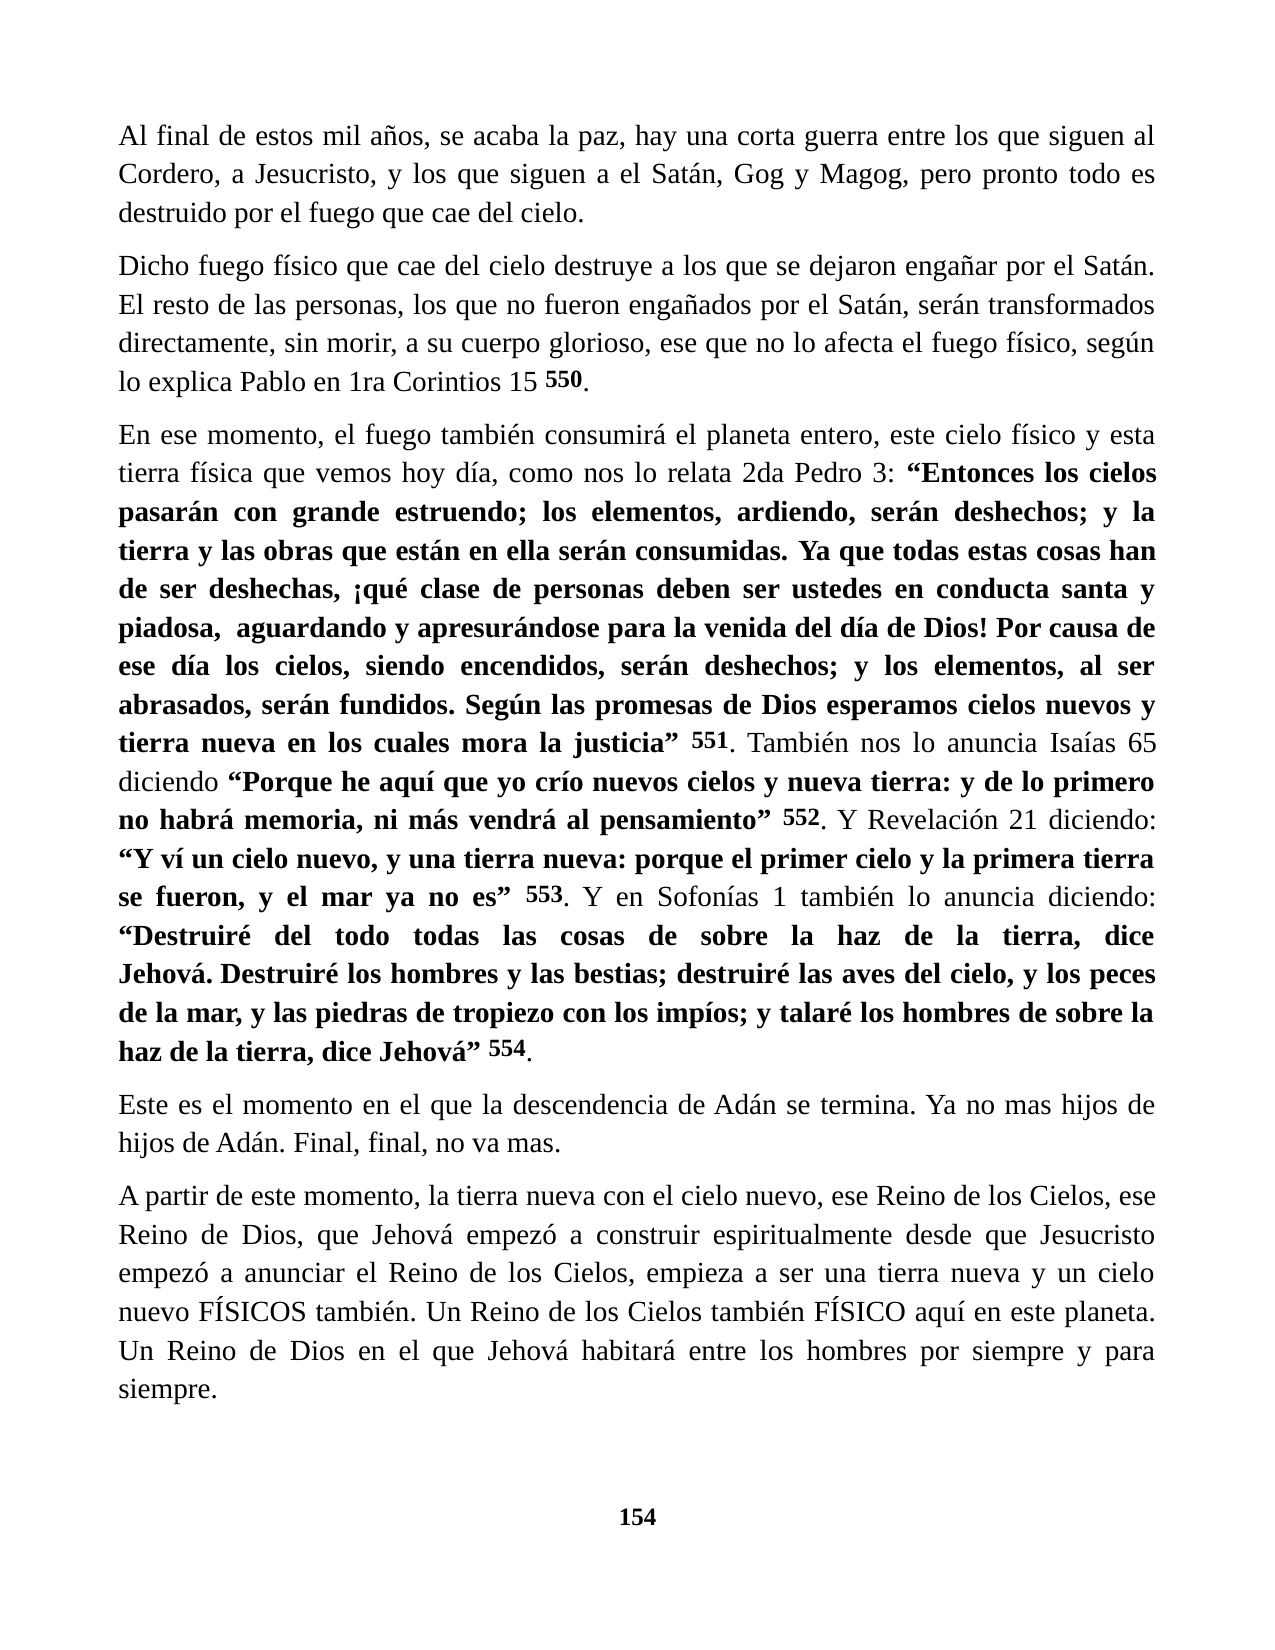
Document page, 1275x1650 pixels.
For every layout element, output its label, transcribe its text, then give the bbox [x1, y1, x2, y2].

text Dicho fuego físico que cae del cielo destruye a los que se dejaron engañar por el Satán. El resto de las personas, los que no fueron engañados por el Satán, serán transformados directamente, sin morir, a su cuerpo glorioso, ese que no lo afecta el fuego físico, según lo explica Pablo en 1ra Corintios 15 . [118, 248, 1157, 397]
text En ese momento, el fuego también consumirá el planeta entero, este cielo físico y esta tierra física que vemos hoy día, como nos lo relata 2da Pedro 3: “Entonces los cielos pasarán con grande estruendo; los elementos, ardiendo, serán deshechos; y la tierra y las obras que están en ella serán consumidas. Ya que todas estas cosas han de ser deshechas, ¡qué clase de personas deben ser ustedes en conducta santa y piadosa, aguardando y apresurándose para la venida del día de Dios! Por causa de ese día los cielos, siendo encendidos, serán deshechos; y los elementos, al ser abrasados, serán fundidos. Según las promesas de Dios esperamos cielos nuevos y tierra nueva en los cuales mora la justicia” . También nos lo anuncia Isaías 65 diciendo “Porque he aquí que yo crío nuevos cielos y nueva tierra: y de lo primero no habrá memoria, ni más vendrá al pensamiento” . Y Revelación 21 diciendo: “Y ví un cielo nuevo, y una tierra nueva: porque el primer cielo y la primera tierra se fueron, y el mar ya no es” . Y en Sofonías 1 también lo anuncia diciendo: “Destruiré del todo todas las cosas de sobre la haz de la tierra, dice Jehová. Destruiré los hombres y las bestias; destruiré las aves del cielo, y los peces de la mar, y las piedras de tropiezo con los impíos; y talaré los hombres de sobre la haz de la tierra, dice Jehová” . [118, 417, 1157, 1067]
text Al final de estos mil años, se acaba la paz, hay una corta guerra entre los que siguen al Cordero, a Jesucristo, y los que siguen a el Satán, Gog y Magog, pero pronto todo es destruido por el fuego que cae del cielo. [118, 118, 1157, 229]
text Este es el momento en el que la descendencia de Adán se termina. Ya no mas hijos de hijos de Adán. Final, final, no va mas. [118, 1087, 1157, 1159]
text A partir de este momento, la tierra nueva con el cielo nuevo, ese Reino de los Cielos, ese Reino de Dios, que Jehová empezó a construir espiritualmente desde que Jesucristo empezó a anunciar el Reino de los Cielos, empieza a ser una tierra nueva y un cielo nuevo FÍSICOS también. Un Reino de los Cielos también FÍSICO aquí en este planeta. Un Reino de Dios en el que Jehová habitará entre los hombres por siempre y para siempre. [118, 1178, 1157, 1405]
